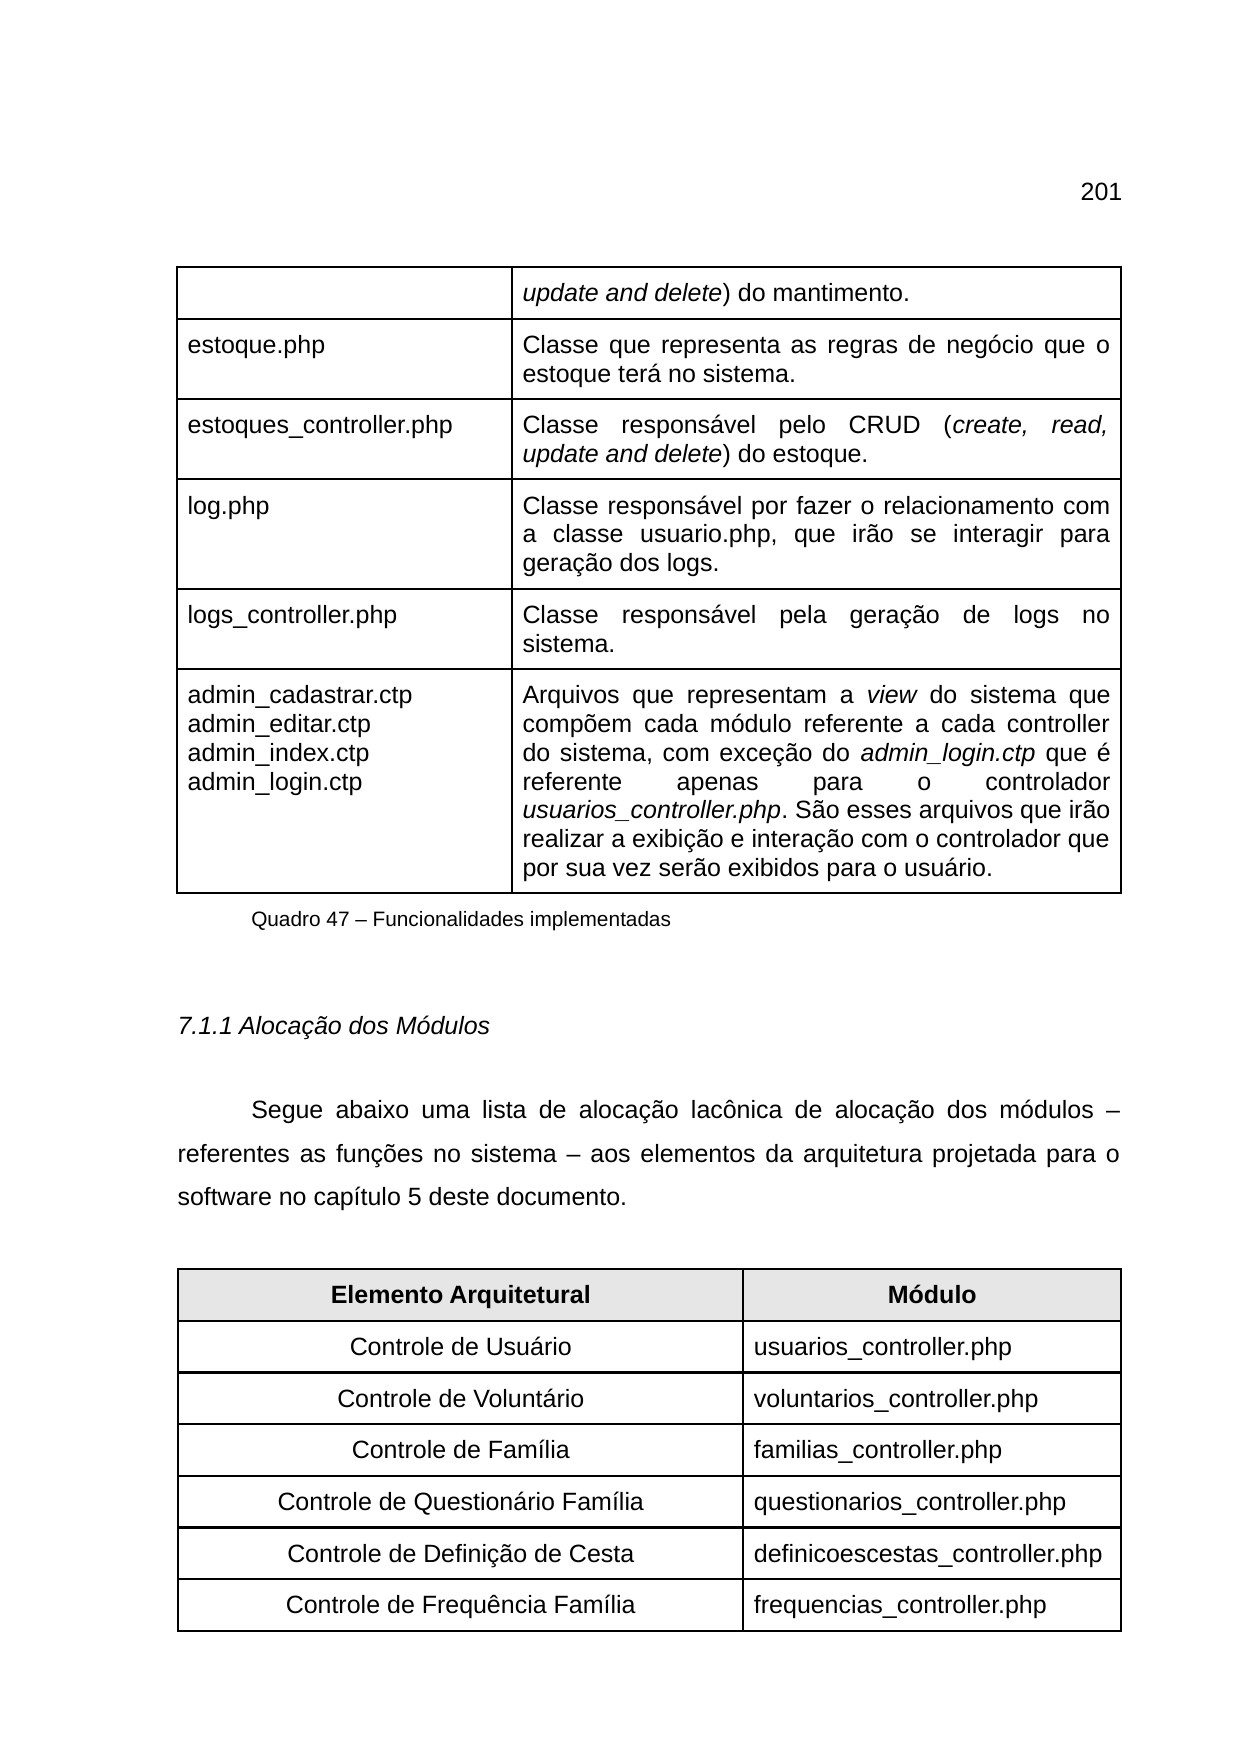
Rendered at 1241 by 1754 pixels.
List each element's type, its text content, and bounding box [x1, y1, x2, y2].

table_cell Controle de Usuário [179, 1322, 742, 1371]
table_cell Classe responsável por fazer o relacionamento com a classe usuario.php, que irão se interagir para geração dos logs. [513, 480, 1120, 587]
table_header Elemento Arquitetural [179, 1270, 742, 1320]
table_cell admin_cadastrar.ctp admin_editar.ctp admin_index.ctp admin_login.ctp [178, 670, 511, 892]
table_cell Controle de Voluntário [179, 1374, 742, 1423]
table_cell Controle de Frequência Família [179, 1580, 742, 1630]
table_cell logs_controller.php [178, 590, 511, 668]
text Segue abaixo uma lista de alocação lacônica de alocação dos módulos – referentes as funções no sistema – aos elementos da arquitetura projetada para o software no capítulo 5 deste documento. [177, 1096, 1122, 1211]
table_cell voluntarios_controller.php [744, 1374, 1120, 1423]
table_cell [178, 268, 511, 317]
table_cell familias_controller.php [744, 1425, 1120, 1475]
table_cell Controle de Família [179, 1425, 742, 1475]
table_cell definicoescestas_controller.php [744, 1529, 1120, 1578]
table_cell usuarios_controller.php [744, 1322, 1120, 1371]
table_header Módulo [744, 1270, 1120, 1320]
table_cell estoques_controller.php [178, 400, 511, 478]
subtitle 7.1.1 Alocação dos Módulos [177, 1011, 1122, 1040]
table_cell log.php [178, 480, 511, 587]
table_cell Classe responsável pela geração de logs no sistema. [513, 590, 1120, 668]
table_cell Classe que representa as regras de negócio que o estoque terá no sistema. [513, 320, 1120, 398]
table_cell Classe responsável pelo CRUD (create, read, update and delete) do estoque. [513, 400, 1120, 478]
table_cell frequencias_controller.php [744, 1580, 1120, 1630]
table_cell Arquivos que representam a view do sistema que compõem cada módulo referente a cada controller do sistema, com exceção do admin_login.ctp que é referente apenas para o controlador usuarios_controller.php. São esses arquivos que irão realizar a exibição e interação com o controlador que por sua vez serão exibidos para o usuário. [513, 670, 1120, 892]
text Quadro 47 – Funcionalidades implementadas [177, 907, 1122, 931]
table_cell estoque.php [178, 320, 511, 398]
table_cell Controle de Definição de Cesta [179, 1529, 742, 1578]
table_cell questionarios_controller.php [744, 1477, 1120, 1526]
table_cell update and delete) do mantimento. [513, 268, 1120, 317]
table_cell Controle de Questionário Família [179, 1477, 742, 1526]
